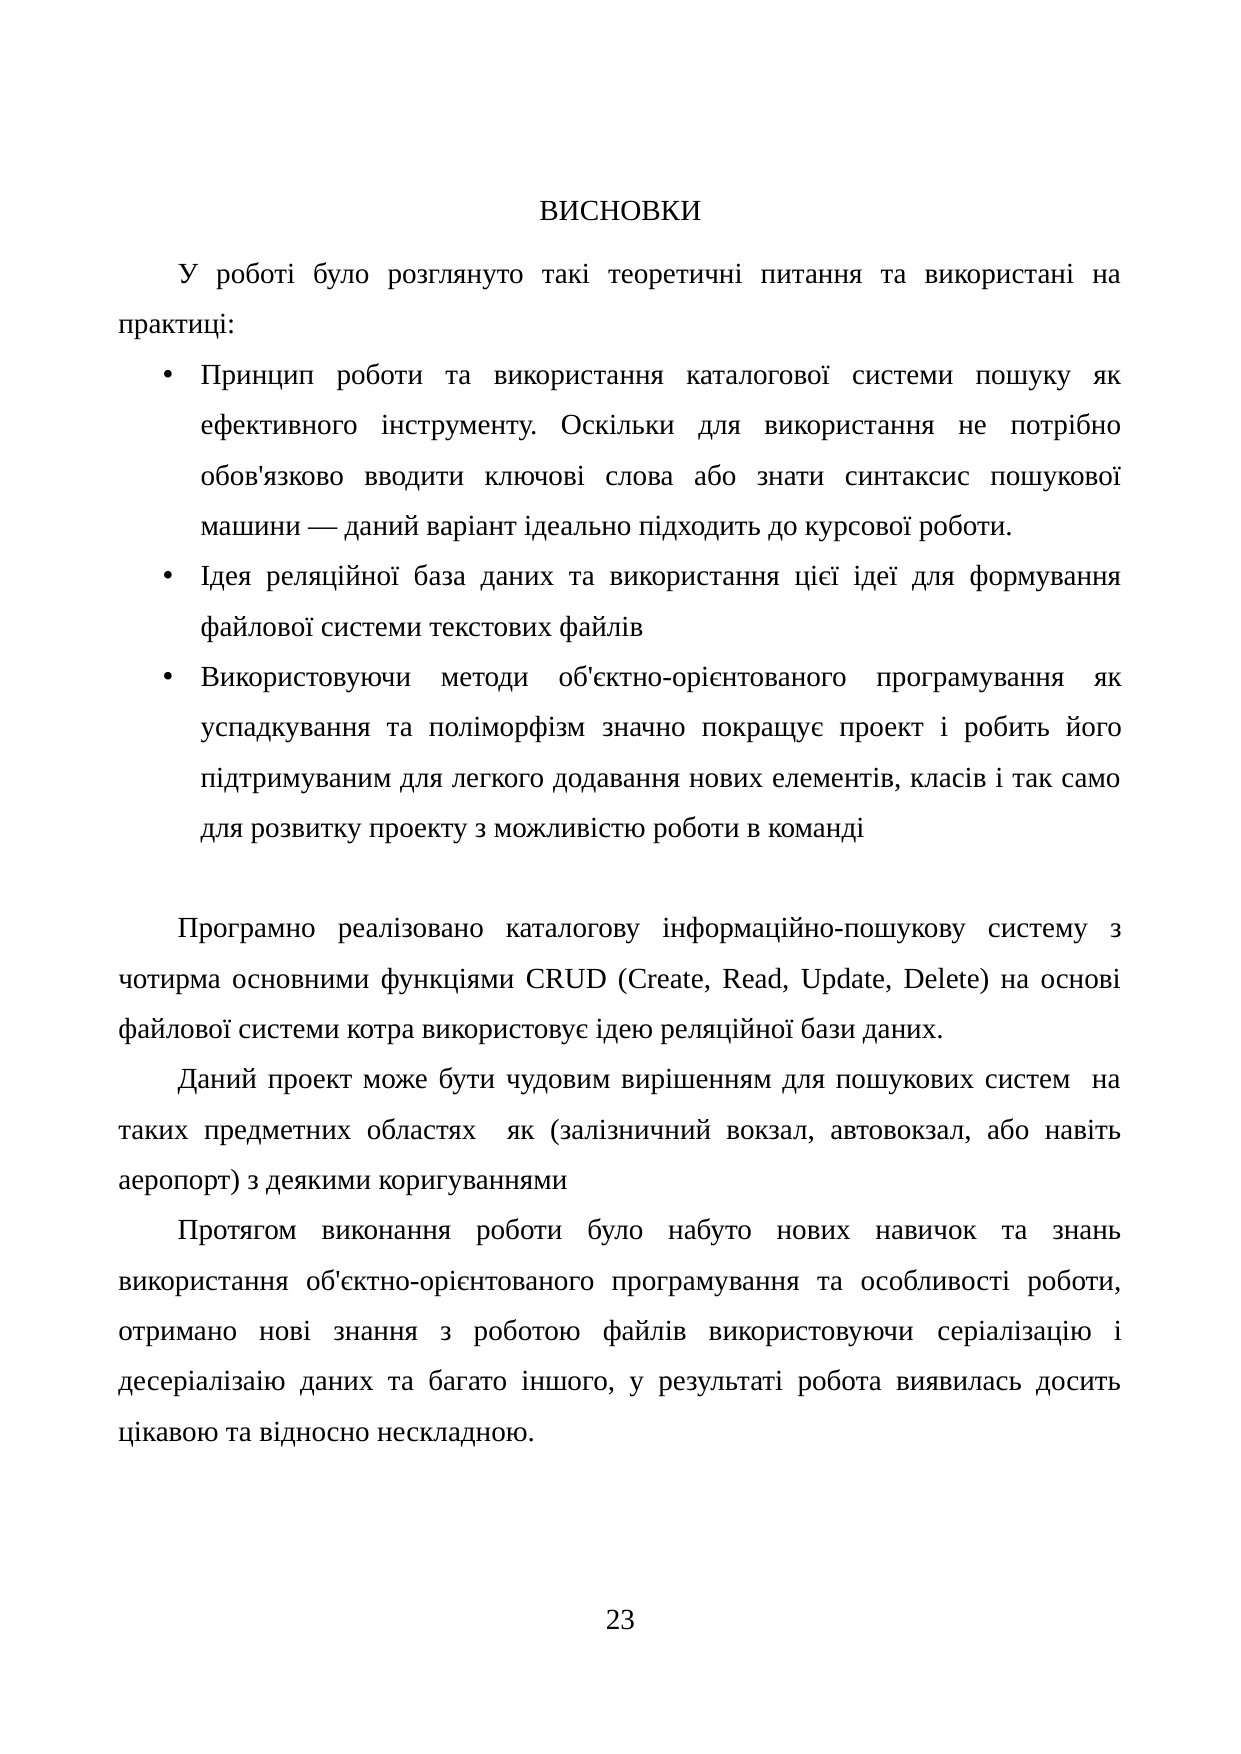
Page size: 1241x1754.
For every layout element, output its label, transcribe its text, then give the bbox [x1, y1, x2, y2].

list Використовуючи методи об'єктно-орієнтованого програмування як успадкування та поліморфізм значно покращує проект і робить його підтримуваним для легкого додавання нових елементів, класів і так само для розвитку проекту з можливістю роботи в команді [163, 659, 1122, 843]
subtitle ВИСНОВКИ [118, 193, 1122, 227]
text Програмно реалізовано каталогову інформаційно-пошукову систему з чотирма основними функціями CRUD (Create, Read, Update, Delete) на основі файлової системи котра використовує ідею реляційної бази даних. [118, 911, 1122, 1045]
list Ідея реляційної база даних та використання цієї ідеї для формування файлової системи текстових файлів [163, 558, 1122, 642]
text Даний проект може бути чудовим вирішенням для пошукових систем на таких предметних областях як (залізничний вокзал, автовокзал, або навіть аеропорт) з деякими коригуваннями [118, 1062, 1122, 1196]
list Принцип роботи та використання каталогової системи пошуку як ефективного інструменту. Оскільки для використання не потрібно обов'язково вводити ключові слова або знати синтаксис пошукової машини — даний варіант ідеально підходить до курсової роботи. [163, 357, 1122, 541]
text У роботі було розглянуто такі теоретичні питання та використані на практиці: [118, 256, 1122, 340]
text Протягом виконання роботи було набуто нових навичок та знань використання об'єктно-орієнтованого програмування та особливості роботи, отримано нові знання з роботою файлів використовуючи серіалізацію і десеріалізаію даних та багато іншого, у результаті робота виявилась досить цікавою та відносно нескладною. [118, 1212, 1122, 1447]
